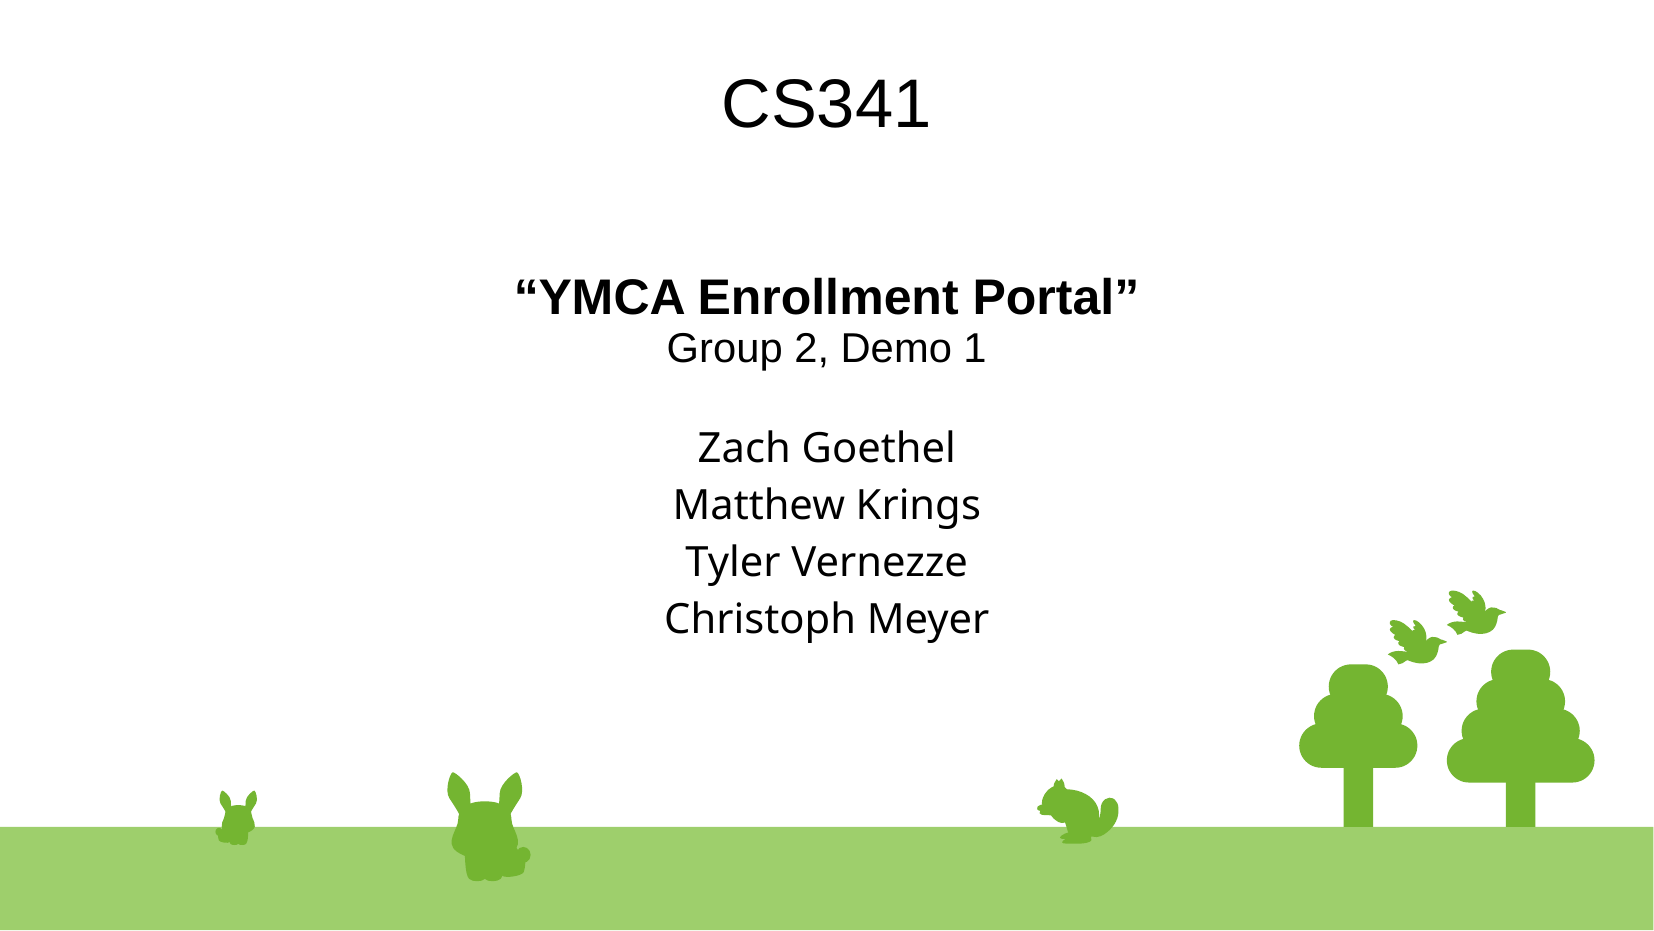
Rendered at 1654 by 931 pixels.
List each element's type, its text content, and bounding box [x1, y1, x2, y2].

subtitle “YMCA Enrollment Portal” Group 2, Demo 1 Zach Goethel Matthew Krings Tyler Vernezze Christoph Meyer [88, 177, 1565, 739]
title CS341 [88, 29, 1565, 177]
